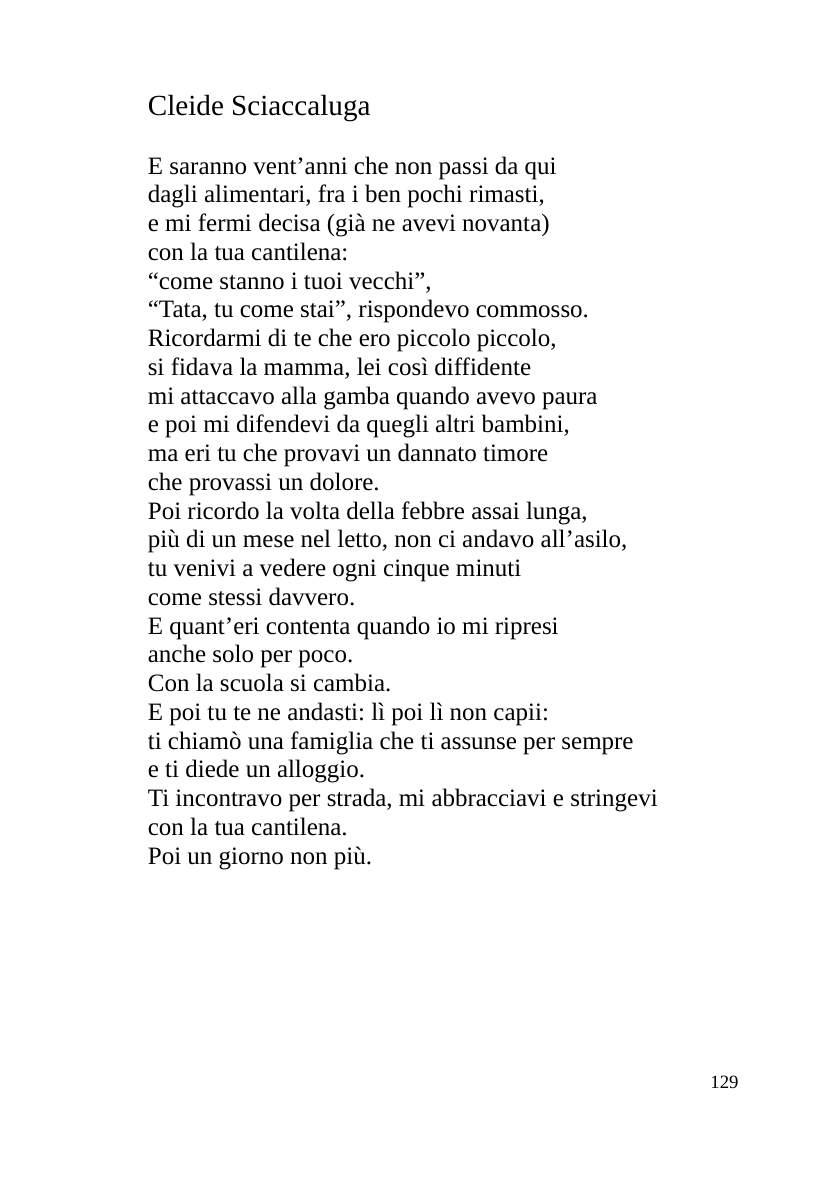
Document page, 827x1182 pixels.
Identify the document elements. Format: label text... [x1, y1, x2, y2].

text mi attaccavo alla gamba quando avevo paura [148, 381, 738, 409]
text Ricordarmi di te che ero piccolo piccolo, [148, 323, 738, 352]
text che provassi un dolore. [148, 467, 738, 496]
text Con la scuola si cambia. [148, 668, 738, 697]
text si fidava la mamma, lei così diffidente [148, 352, 738, 381]
text e ti diede un alloggio. [148, 754, 738, 783]
text E quant’eri contenta quando io mi ripresi [148, 611, 738, 639]
text “Tata, tu come stai”, rispondevo commosso. [148, 294, 738, 323]
text anche solo per poco. [148, 639, 738, 668]
text “come stanno i tuoi vecchi”, [148, 266, 738, 294]
text come stessi davvero. [148, 582, 738, 611]
text e poi mi difendevi da quegli altri bambini, [148, 409, 738, 438]
text Poi un giorno non più. [148, 841, 738, 869]
text E saranno vent’anni che non passi da qui [148, 151, 738, 179]
text ma eri tu che provavi un dannato timore [148, 438, 738, 467]
text con la tua cantilena: [148, 237, 738, 266]
text tu venivi a vedere ogni cinque minuti [148, 553, 738, 582]
text con la tua cantilena. [148, 812, 738, 841]
text più di un mese nel letto, non ci andavo all’asilo, [148, 524, 738, 553]
text Poi ricordo la volta della febbre assai lunga, [148, 496, 738, 524]
text dagli alimentari, fra i ben pochi rimasti, [148, 179, 738, 208]
text ti chiamò una famiglia che ti assunse per sempre [148, 726, 738, 754]
text Ti incontravo per strada, mi abbracciavi e stringevi [148, 783, 738, 812]
text e mi fermi decisa (già ne avevi novanta) [148, 208, 738, 237]
text Cleide Sciaccaluga [148, 88, 738, 122]
text E poi tu te ne andasti: lì poi lì non capii: [148, 697, 738, 726]
